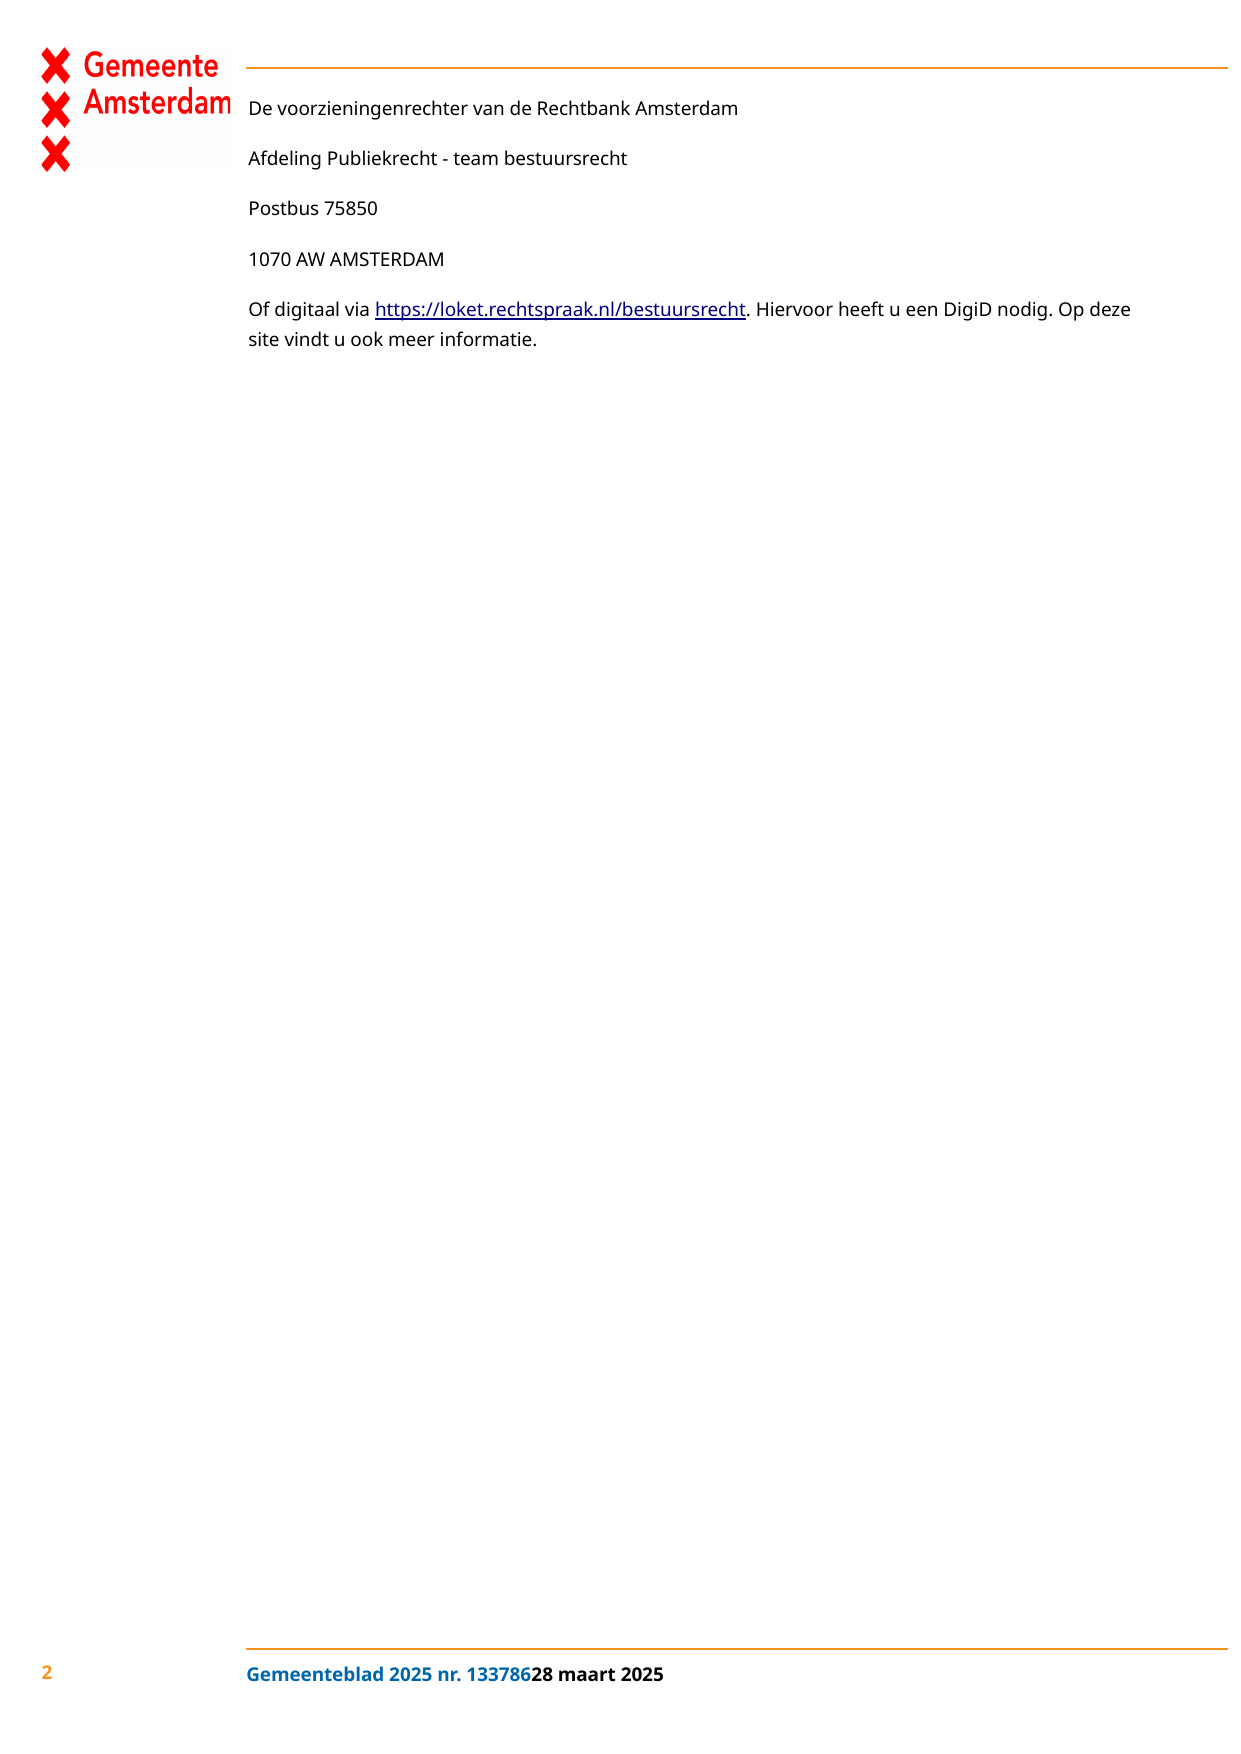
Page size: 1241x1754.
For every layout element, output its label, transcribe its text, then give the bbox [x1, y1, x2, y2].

picture [41, 47, 231, 172]
text Of digitaal via https://loket.rechtspraak.nl/bestuursrecht. Hiervoor heeft u een DigiD nodig. Op deze site vindt u ook meer informatie. [248, 296, 1152, 352]
text 1070 AW AMSTERDAM [248, 246, 1152, 272]
text Afdeling Publiekrecht - team bestuursrecht [248, 145, 1152, 171]
text De voorzieningenrechter van de Rechtbank Amsterdam [248, 95, 1152, 121]
text Postbus 75850 [248, 196, 1152, 221]
